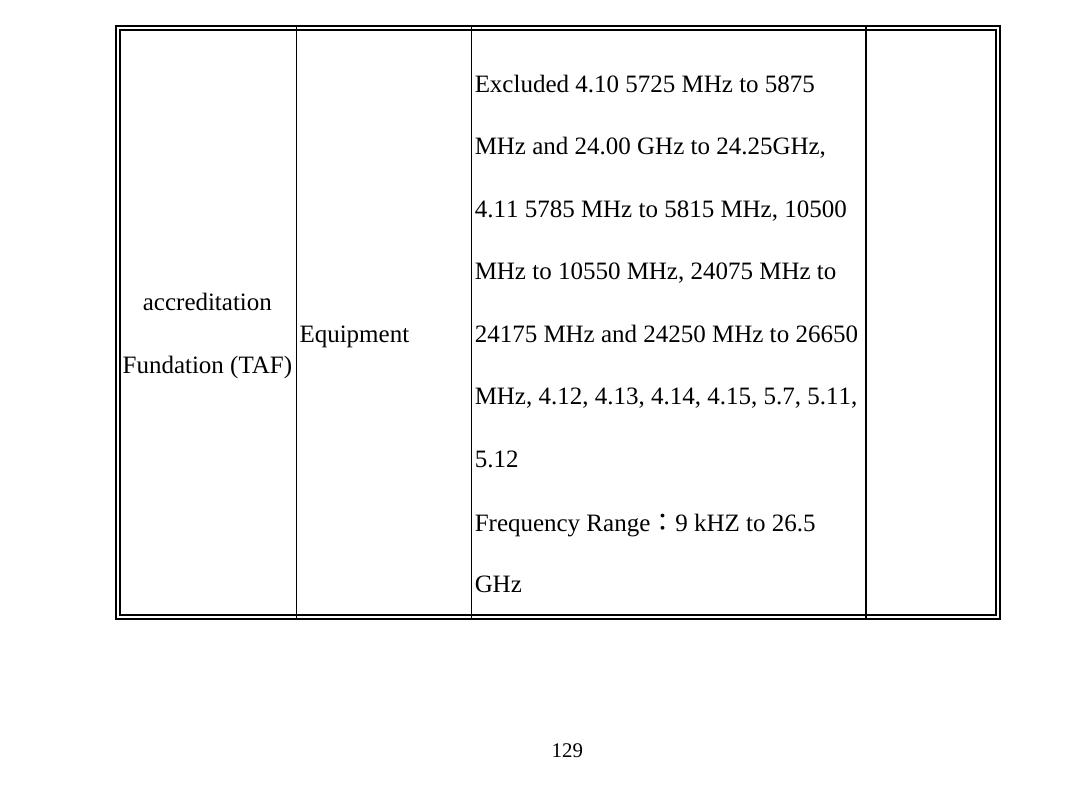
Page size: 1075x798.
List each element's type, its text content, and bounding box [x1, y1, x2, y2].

table_cell Excluded 4.10 5725 MHz to 5875 MHz and 24.00 GHz to 24.25GHz, 4.11 5785 MHz to 5815 MHz, 10500 MHz to 10550 MHz, 24075 MHz to 24175 MHz and 24250 MHz to 26650 MHz, 4.12, 4.13, 4.14, 4.15, 5.7, 5.11, 5.12 Frequency Range：9 kHZ to 26.5 GHz [472, 31, 865, 614]
table_cell [867, 31, 995, 614]
table_cell accreditation Fundation (TAF) [121, 31, 296, 614]
table_cell Equipment [297, 31, 471, 614]
